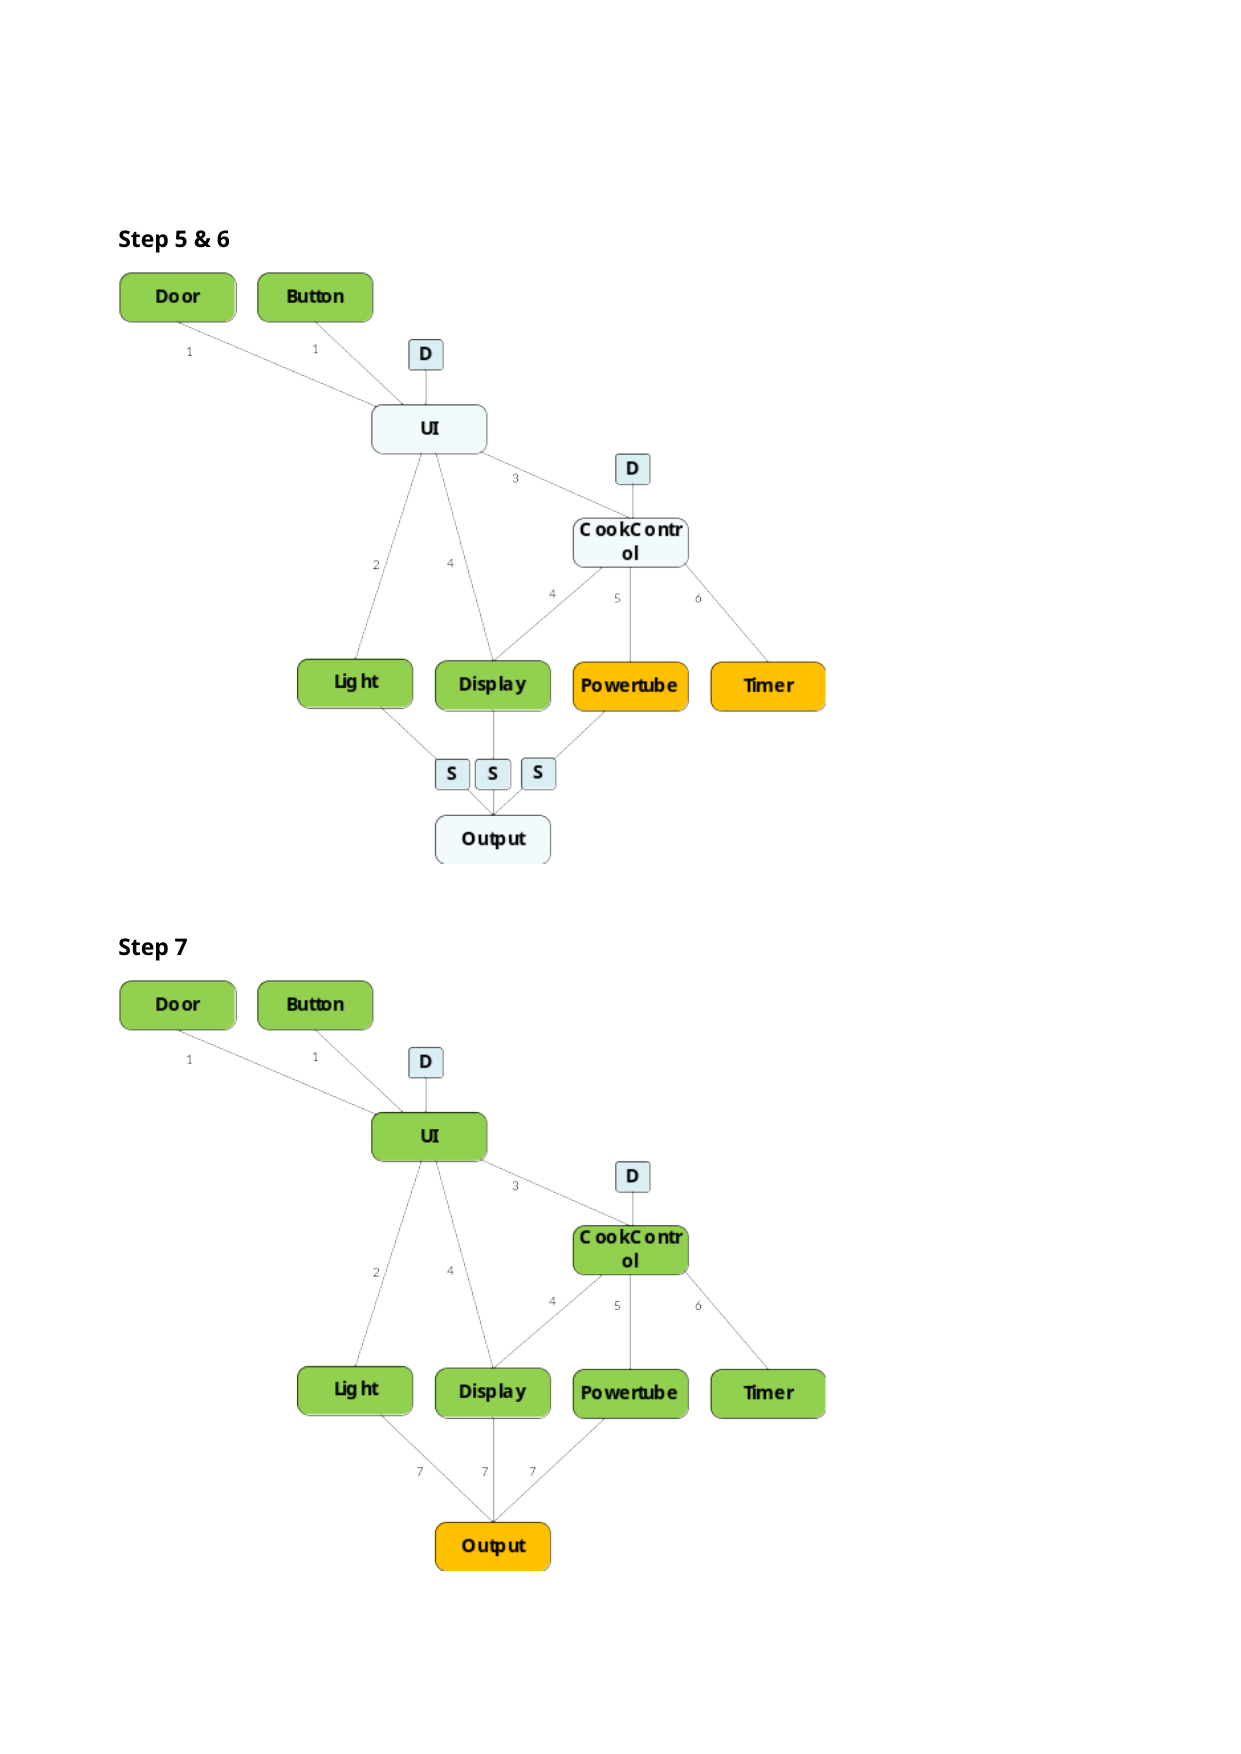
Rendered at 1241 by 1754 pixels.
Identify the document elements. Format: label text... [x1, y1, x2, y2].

text Step 5 & 6 [118, 223, 1122, 254]
text Step 7 [118, 930, 1122, 962]
